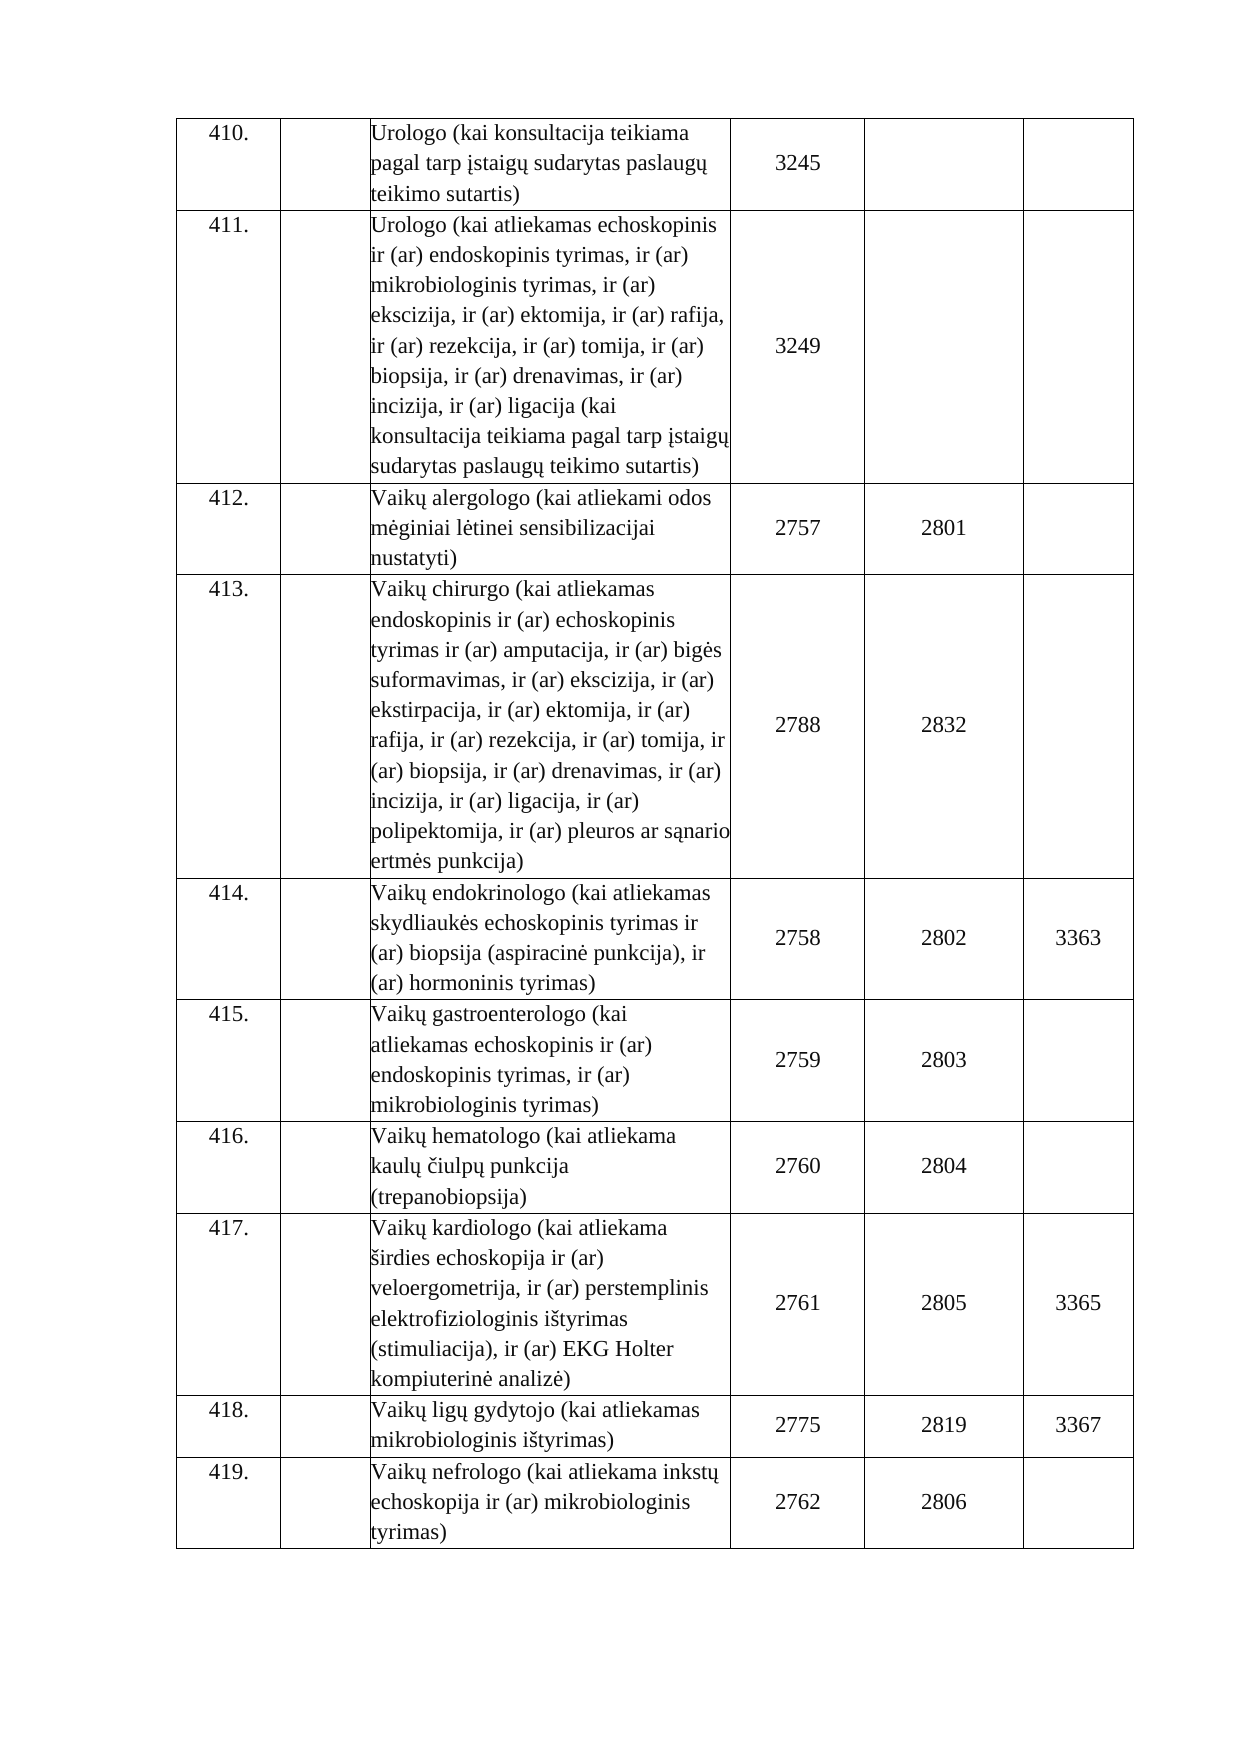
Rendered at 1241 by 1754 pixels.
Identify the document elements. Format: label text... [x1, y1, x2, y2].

table_cell [281, 879, 370, 999]
table_cell [1179, 1395, 1240, 1457]
table_cell [1152, 1213, 1157, 1395]
table_cell [1157, 210, 1161, 483]
table_cell [1152, 1457, 1157, 1548]
table_cell [1024, 1122, 1133, 1213]
table_cell [1157, 118, 1161, 210]
table_cell 2788 [731, 575, 864, 877]
table_cell [865, 211, 1023, 483]
table_cell [281, 1000, 370, 1121]
table_cell [1179, 999, 1240, 1121]
table_cell [1024, 484, 1133, 574]
table_cell [281, 1458, 370, 1548]
table_cell [1161, 483, 1178, 574]
table_cell Vaikų gastroenterologo (kai atliekamas echoskopinis ir (ar) endoskopinis tyrimas, ir (ar) mikrobiologinis tyrimas) [371, 1000, 730, 1121]
table_cell [1157, 1395, 1161, 1457]
table_cell [1161, 878, 1178, 999]
table_cell [1134, 1121, 1152, 1213]
table_cell 412. [177, 484, 280, 574]
table_cell [1179, 574, 1240, 877]
table_cell Vaikų ligų gydytojo (kai atliekamas mikrobiologinis ištyrimas) [371, 1396, 730, 1457]
table_cell 414. [177, 879, 280, 999]
table_cell [1152, 118, 1157, 210]
table_cell [1134, 574, 1152, 877]
table_cell 2805 [865, 1214, 1023, 1395]
table_cell [865, 119, 1023, 210]
table_cell 2819 [865, 1396, 1023, 1457]
table_cell 2762 [731, 1458, 864, 1548]
table_cell [1134, 999, 1152, 1121]
table_cell Vaikų alergologo (kai atliekami odos mėginiai lėtinei sensibilizacijai nustatyti) [371, 484, 730, 574]
table_cell 2757 [731, 484, 864, 574]
table_cell [1161, 1213, 1178, 1395]
table_cell [281, 575, 370, 877]
table_cell [1179, 1121, 1240, 1213]
table_cell [281, 484, 370, 574]
table_cell 3249 [731, 211, 864, 483]
table_cell [1152, 999, 1157, 1121]
table_cell [1024, 1000, 1133, 1121]
table_cell [1179, 483, 1240, 574]
table_cell [1152, 1121, 1157, 1213]
table_cell [1157, 483, 1161, 574]
table_cell Vaikų endokrinologo (kai atliekamas skydliaukės echoskopinis tyrimas ir (ar) biopsija (aspiracinė punkcija), ir (ar) hormoninis tyrimas) [371, 879, 730, 999]
table_cell [1152, 574, 1157, 877]
table_cell 2759 [731, 1000, 864, 1121]
table_cell [1152, 483, 1157, 574]
table_cell 2832 [865, 575, 1023, 877]
table_cell Urologo (kai konsultacija teikiama pagal tarp įstaigų sudarytas paslaugų teikimo sutartis) [371, 119, 730, 210]
table_cell 2758 [731, 879, 864, 999]
table_cell 410. [177, 119, 280, 210]
table_cell [1134, 1457, 1152, 1548]
table_cell 3363 [1024, 879, 1133, 999]
table_cell [1024, 119, 1133, 210]
table_cell [1024, 1458, 1133, 1548]
table_cell 415. [177, 1000, 280, 1121]
table_cell [1157, 1457, 1161, 1548]
table_cell [1161, 1121, 1178, 1213]
table_cell [1157, 999, 1161, 1121]
table_cell [1179, 118, 1240, 210]
table_cell [1161, 1395, 1178, 1457]
table_cell [281, 1214, 370, 1395]
table_cell 418. [177, 1396, 280, 1457]
table_cell [1161, 999, 1178, 1121]
table_cell [1024, 211, 1133, 483]
table_cell Vaikų nefrologo (kai atliekama inkstų echoskopija ir (ar) mikrobiologinis tyrimas) [371, 1458, 730, 1548]
table_cell [1152, 210, 1157, 483]
table_cell 411. [177, 211, 280, 483]
table_cell [1157, 1121, 1161, 1213]
table_cell [1024, 575, 1133, 877]
table_cell 2803 [865, 1000, 1023, 1121]
table_cell 3367 [1024, 1396, 1133, 1457]
table_cell [1134, 118, 1152, 210]
table_cell 2760 [731, 1122, 864, 1213]
table_cell 2775 [731, 1396, 864, 1457]
table_cell [1157, 878, 1161, 999]
table_cell Vaikų chirurgo (kai atliekamas endoskopinis ir (ar) echoskopinis tyrimas ir (ar) amputacija, ir (ar) bigės suformavimas, ir (ar) ekscizija, ir (ar) ekstirpacija, ir (ar) ektomija, ir (ar) rafija, ir (ar) rezekcija, ir (ar) tomija, ir (ar) biopsija, ir (ar) drenavimas, ir (ar) incizija, ir (ar) ligacija, ir (ar) polipektomija, ir (ar) pleuros ar sąnario ertmės punkcija) [371, 575, 730, 877]
table_cell [281, 1396, 370, 1457]
table_cell [1152, 1395, 1157, 1457]
table_cell 2802 [865, 879, 1023, 999]
table_cell [1134, 1395, 1152, 1457]
table_cell 2804 [865, 1122, 1023, 1213]
table_cell [281, 211, 370, 483]
table_cell [281, 119, 370, 210]
table_cell 3365 [1024, 1214, 1133, 1395]
table_cell 2806 [865, 1458, 1023, 1548]
table_cell [1134, 210, 1152, 483]
table_cell Vaikų hematologo (kai atliekama kaulų čiulpų punkcija (trepanobiopsija) [371, 1122, 730, 1213]
table_cell [281, 1122, 370, 1213]
table_cell [1179, 1213, 1240, 1395]
table_cell [1157, 574, 1161, 877]
table_cell [1157, 1213, 1161, 1395]
table_cell 2761 [731, 1214, 864, 1395]
table_cell [1134, 1213, 1152, 1395]
table_cell Urologo (kai atliekamas echoskopinis ir (ar) endoskopinis tyrimas, ir (ar) mikrobiologinis tyrimas, ir (ar) ekscizija, ir (ar) ektomija, ir (ar) rafija, ir (ar) rezekcija, ir (ar) tomija, ir (ar) biopsija, ir (ar) drenavimas, ir (ar) incizija, ir (ar) ligacija (kai konsultacija teikiama pagal tarp įstaigų sudarytas paslaugų teikimo sutartis) [371, 211, 730, 483]
table_cell [1134, 483, 1152, 574]
table_cell [1134, 878, 1152, 999]
table_cell [1179, 878, 1240, 999]
table_cell 3245 [731, 119, 864, 210]
table_cell [1161, 574, 1178, 877]
table_cell 419. [177, 1458, 280, 1548]
table_cell [1161, 1457, 1178, 1548]
table_cell 2801 [865, 484, 1023, 574]
table_cell [1179, 1457, 1240, 1548]
table_cell 416. [177, 1122, 280, 1213]
table_cell [1161, 210, 1178, 483]
table_cell 417. [177, 1214, 280, 1395]
table_cell [1179, 210, 1240, 483]
table_cell [1161, 118, 1178, 210]
table_cell [1152, 878, 1157, 999]
table_cell 413. [177, 575, 280, 877]
table_cell Vaikų kardiologo (kai atliekama širdies echoskopija ir (ar) veloergometrija, ir (ar) perstemplinis elektrofiziologinis ištyrimas (stimuliacija), ir (ar) EKG Holter kompiuterinė analizė) [371, 1214, 730, 1395]
